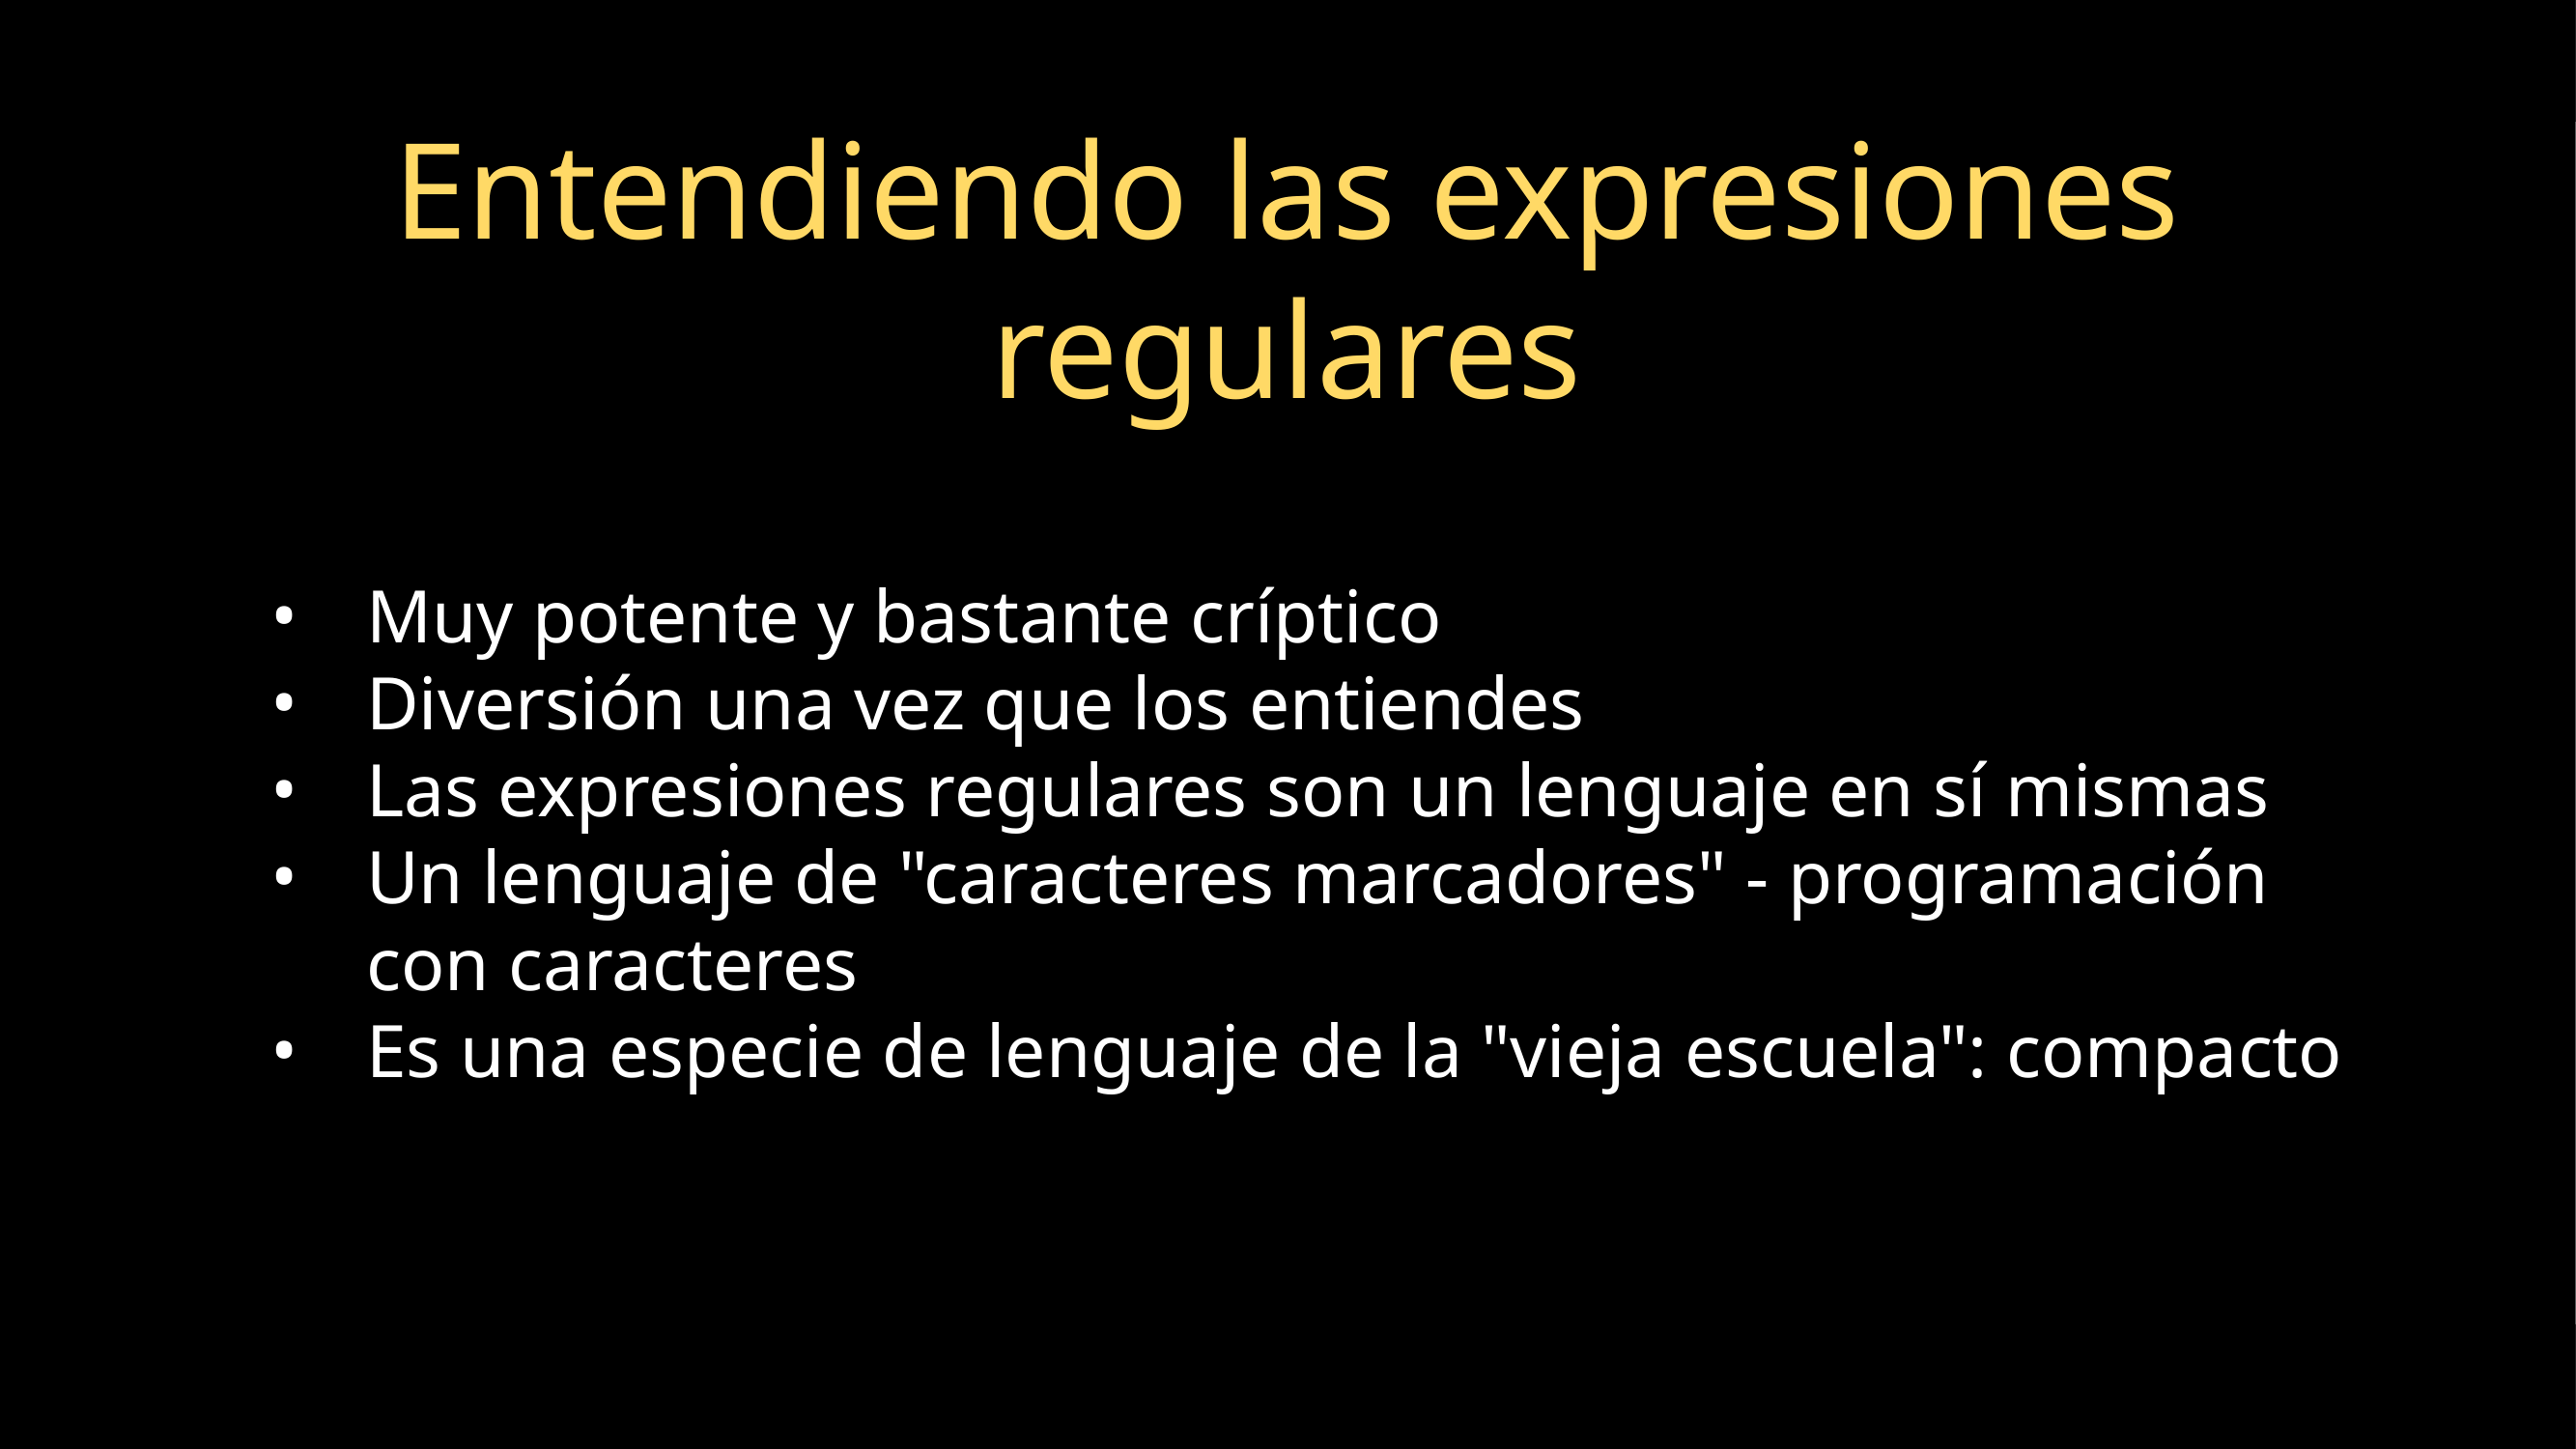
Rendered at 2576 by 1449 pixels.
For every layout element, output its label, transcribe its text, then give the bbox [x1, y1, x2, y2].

title Entendiendo las expresiones regulares [183, 128, 2391, 403]
list Muy potente y bastante críptico Diversión una vez que los entiendes Las expresiones regulares son un lenguaje en sí mismas Un lenguaje de "caracteres marcadores" - programación con caracteres Es una especie de lenguaje de la "vieja escuela": compacto [183, 412, 2391, 1250]
